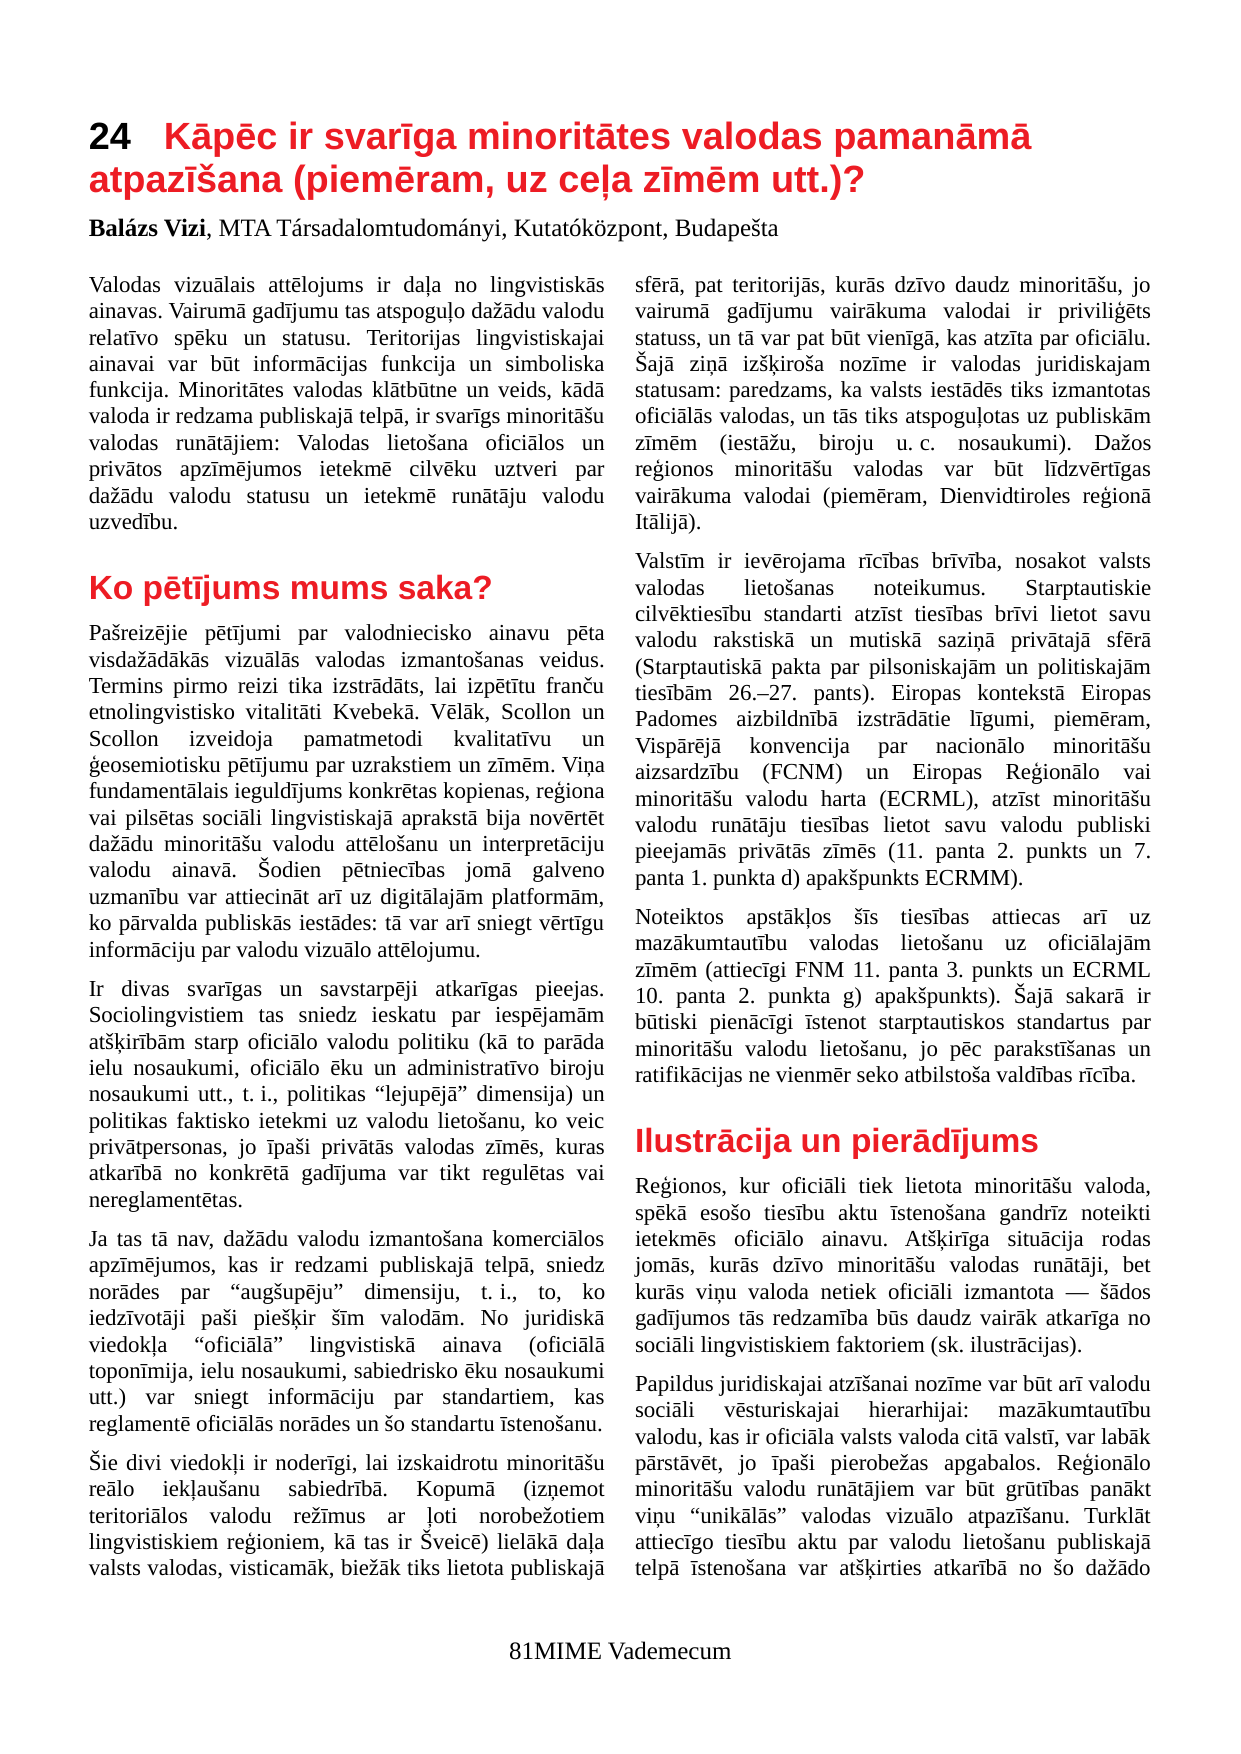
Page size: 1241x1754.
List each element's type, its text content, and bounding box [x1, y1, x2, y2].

text Ir divas svarīgas un savstarpēji atkarīgas pieejas. Sociolingvistiem tas sniedz ieskatu par iespējamām atšķirībām starp oficiālo valodu politiku (kā to parāda ielu nosaukumi, oficiālo ēku un administratīvo biroju nosaukumi utt., t. i., politikas “lejupējā” dimensija) un politikas faktisko ietekmi uz valodu lietošanu, ko veic privātpersonas, jo īpaši privātās valodas zīmēs, kuras atkarībā no konkrētā gadījuma var tikt regulētas vai nereglamentētas. [88, 975, 605, 1212]
text Valstīm ir ievērojama rīcības brīvība, nosakot valsts valodas lietošanas noteikumus. Starptautiskie cilvēktiesību standarti atzīst tiesības brīvi lietot savu valodu rakstiskā un mutiskā saziņā privātajā sfērā (Starptautiskā pakta par pilsoniskajām un politiskajām tiesībām 26.–27. pants). Eiropas kontekstā Eiropas Padomes aizbildnībā izstrādātie līgumi, piemēram, Vispārējā konvencija par nacionālo minoritāšu aizsardzību (FCNM) un Eiropas Reģionālo vai minoritāšu valodu harta (ECRML), atzīst minoritāšu valodu runātāju tiesības lietot savu valodu publiski pieejamās privātās zīmēs (11. panta 2. punkts un 7. panta 1. punkta d) apakšpunkts ECRMM). [635, 547, 1152, 890]
text Valodas vizuālais attēlojums ir daļa no lingvistiskās ainavas. Vairumā gadījumu tas atspoguļo dažādu valodu relatīvo spēku un statusu. Teritorijas lingvistiskajai ainavai var būt informācijas funkcija un simboliska funkcija. Minoritātes valodas klātbūtne un veids, kādā valoda ir redzama publiskajā telpā, ir svarīgs minoritāšu valodas runātājiem: Valodas lietošana oficiālos un privātos apzīmējumos ietekmē cilvēku uztveri par dažādu valodu statusu un ietekmē runātāju valodu uzvedību. [88, 271, 605, 534]
text sfērā, pat teritorijās, kurās dzīvo daudz minoritāšu, jo vairumā gadījumu vairākuma valodai ir priviliģēts statuss, un tā var pat būt vienīgā, kas atzīta par oficiālu. Šajā ziņā izšķiroša nozīme ir valodas juridiskajam statusam: paredzams, ka valsts iestādēs tiks izmantotas oficiālās valodas, un tās tiks atspoguļotas uz publiskām zīmēm (iestāžu, biroju u. c. nosaukumi). Dažos reģionos minoritāšu valodas var būt līdzvērtīgas vairākuma valodai (piemēram, Dienvidtiroles reģionā Itālijā). [635, 271, 1152, 534]
subtitle Ko pētījums mums saka? [88, 568, 605, 607]
text Ja tas tā nav, dažādu valodu izmantošana komerciālos apzīmējumos, kas ir redzami publiskajā telpā, sniedz norādes par “augšupēju” dimensiju, t. i., to, ko iedzīvotāji paši piešķir šīm valodām. No juridiskā viedokļa “oficiālā” lingvistiskā ainava (oficiālā toponīmija, ielu nosaukumi, sabiedrisko ēku nosaukumi utt.) var sniegt informāciju par standartiem, kas reglamentē oficiālās norādes un šo standartu īstenošanu. [88, 1225, 605, 1436]
text Reģionos, kur oficiāli tiek lietota minoritāšu valoda, spēkā esošo tiesību aktu īstenošana gandrīz noteikti ietekmēs oficiālo ainavu. Atšķirīga situācija rodas jomās, kurās dzīvo minoritāšu valodas runātāji, bet kurās viņu valoda netiek oficiāli izmantota — šādos gadījumos tās redzamība būs daudz vairāk atkarīga no sociāli lingvistiskiem faktoriem (sk. ilustrācijas). [635, 1172, 1152, 1357]
subtitle Ilustrācija un pierādījums [635, 1121, 1152, 1160]
text Šie divi viedokļi ir noderīgi, lai izskaidrotu minoritāšu reālo iekļaušanu sabiedrībā. Kopumā (izņemot teritoriālos valodu režīmus ar ļoti norobežotiem lingvistiskiem reģioniem, kā tas ir Šveicē) lielākā daļa valsts valodas, visticamāk, biežāk tiks lietota publiskajā [88, 1449, 605, 1581]
subtitle Kāpēc ir svarīga minoritātes valodas pamanāmā atpazīšana (piemēram, uz ceļa zīmēm utt.)? [88, 113, 1152, 201]
text Papildus juridiskajai atzīšanai nozīme var būt arī valodu sociāli vēsturiskajai hierarhijai: mazākumtautību valodu, kas ir oficiāla valsts valoda citā valstī, var labāk pārstāvēt, jo īpaši pierobežas apgabalos. Reģionālo minoritāšu valodu runātājiem var būt grūtības panākt viņu “unikālās” valodas vizuālo atpazīšanu. Turklāt attiecīgo tiesību aktu par valodu lietošanu publiskajā telpā īstenošana var atšķirties atkarībā no šo dažādo [635, 1370, 1152, 1581]
text Pašreizējie pētījumi par valodniecisko ainavu pēta visdažādākās vizuālās valodas izmantošanas veidus. Termins pirmo reizi tika izstrādāts, lai izpētītu franču etnolingvistisko vitalitāti Kvebekā. Vēlāk, Scollon un Scollon izveidoja pamatmetodi kvalitatīvu un ģeosemiotisku pētījumu par uzrakstiem un zīmēm. Viņa fundamentālais ieguldījums konkrētas kopienas, reģiona vai pilsētas sociāli lingvistiskajā aprakstā bija novērtēt dažādu minoritāšu valodu attēlošanu un interpretāciju valodu ainavā. Šodien pētniecības jomā galveno uzmanību var attiecināt arī uz digitālajām platformām, ko pārvalda publiskās iestādes: tā var arī sniegt vērtīgu informāciju par valodu vizuālo attēlojumu. [88, 619, 605, 962]
text Noteiktos apstākļos šīs tiesības attiecas arī uz mazākumtautību valodas lietošanu uz oficiālajām zīmēm (attiecīgi FNM 11. panta 3. punkts un ECRML 10. panta 2. punkta g) apakšpunkts). Šajā sakarā ir būtiski pienācīgi īstenot starptautiskos standartus par minoritāšu valodu lietošanu, jo pēc parakstīšanas un ratifikācijas ne vienmēr seko atbilstoša valdības rīcība. [635, 903, 1152, 1087]
text Balázs Vizi, MTA Társadalomtudományi, Kutatóközpont, Budapešta [88, 213, 1152, 242]
